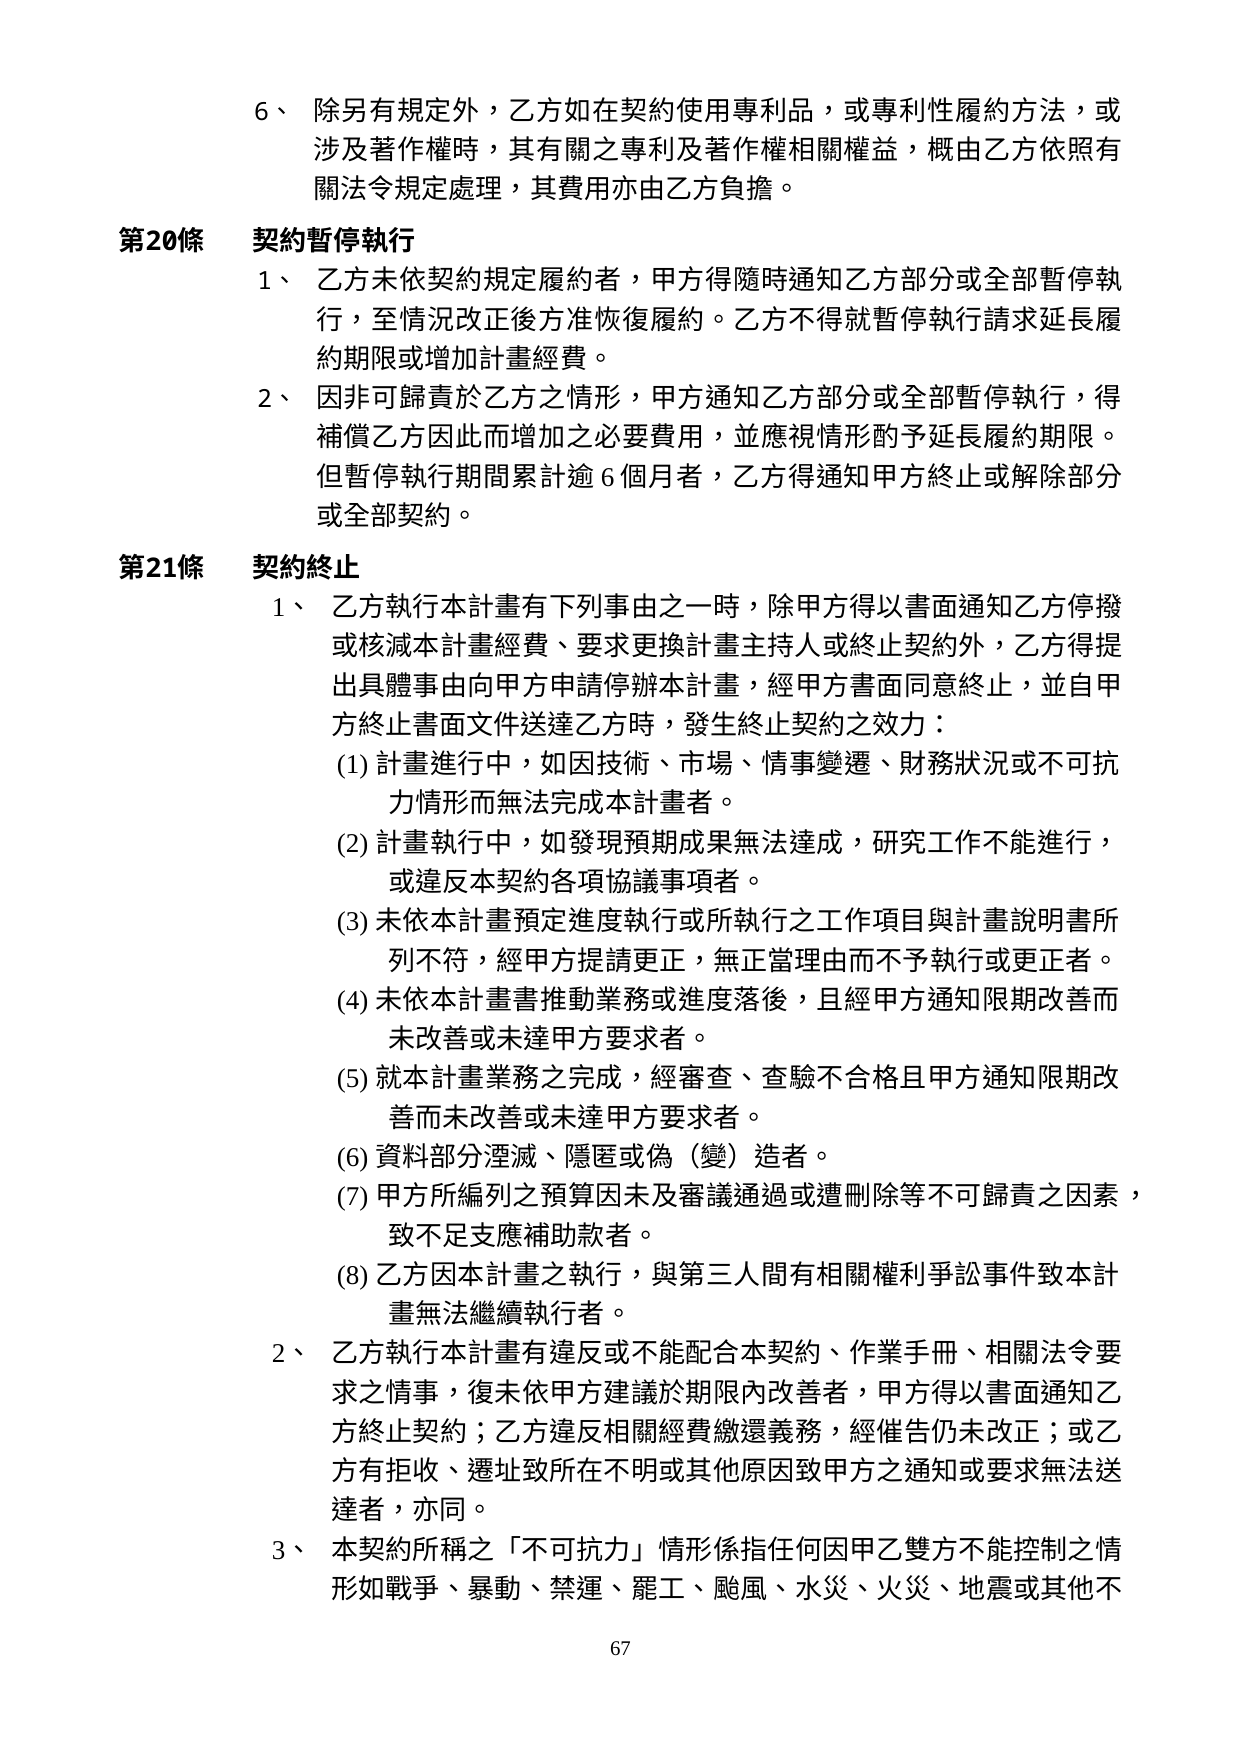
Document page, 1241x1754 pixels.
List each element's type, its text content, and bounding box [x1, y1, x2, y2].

list 因非可歸責於乙方之情形，甲方通知乙方部分或全部暫停執行，得補償乙方因此而增加之必要費用，並應視情形酌予延長履約期限。但暫停執行期間累計逾6個月者，乙方得通知甲方終止或解除部分或全部契約。 [257, 376, 1122, 533]
list 乙方執行本計畫有違反或不能配合本契約、作業手冊、相關法令要求之情事，復未依甲方建議於期限內改善者，甲方得以書面通知乙方終止契約；乙方違反相關經費繳還義務，經催告仍未改正；或乙方有拒收、遷址致所在不明或其他原因致甲方之通知或要求無法送達者，亦同。 [272, 1331, 1122, 1528]
list 本契約所稱之「不可抗力」情形係指任何因甲乙雙方不能控制之情形如戰爭、暴動、禁運、罷工、颱風、水災、火災、地震或其他不 [272, 1528, 1122, 1606]
list 乙方因本計畫之執行，與第三人間有相關權利爭訟事件致本計畫無法繼續執行者。 [337, 1253, 1122, 1331]
list 計畫執行中，如發現預期成果無法達成，研究工作不能進行，或違反本契約各項協議事項者。 [337, 821, 1122, 899]
list 甲方所編列之預算因未及審議通過或遭刪除等不可歸責之因素，致不足支應補助款者。 [337, 1174, 1122, 1253]
list 未依本計畫書推動業務或進度落後，且經甲方通知限期改善而未改善或未達甲方要求者。 [337, 978, 1122, 1056]
list 契約暫停執行 [118, 219, 1122, 258]
list 就本計畫業務之完成，經審查、查驗不合格且甲方通知限期改善而未改善或未達甲方要求者。 [337, 1056, 1122, 1135]
list 契約終止 [118, 546, 1122, 585]
list 未依本計畫預定進度執行或所執行之工作項目與計畫說明書所列不符，經甲方提請更正，無正當理由而不予執行或更正者。 [337, 899, 1122, 978]
list 計畫進行中，如因技術、市場、情事變遷、財務狀況或不可抗力情形而無法完成本計畫者。 [337, 742, 1122, 821]
list 除另有規定外，乙方如在契約使用專利品，或專利性履約方法，或涉及著作權時，其有關之專利及著作權相關權益，概由乙方依照有關法令規定處理，其費用亦由乙方負擔。 [254, 89, 1122, 206]
list 乙方未依契約規定履約者，甲方得隨時通知乙方部分或全部暫停執行，至情況改正後方准恢復履約。乙方不得就暫停執行請求延長履約期限或增加計畫經費。 [257, 258, 1122, 376]
list 資料部分湮滅、隱匿或偽（變）造者。 [337, 1135, 1122, 1174]
list 乙方執行本計畫有下列事由之一時，除甲方得以書面通知乙方停撥或核減本計畫經費、要求更換計畫主持人或終止契約外，乙方得提出具體事由向甲方申請停辦本計畫，經甲方書面同意終止，並自甲方終止書面文件送達乙方時，發生終止契約之效力： [272, 585, 1122, 742]
